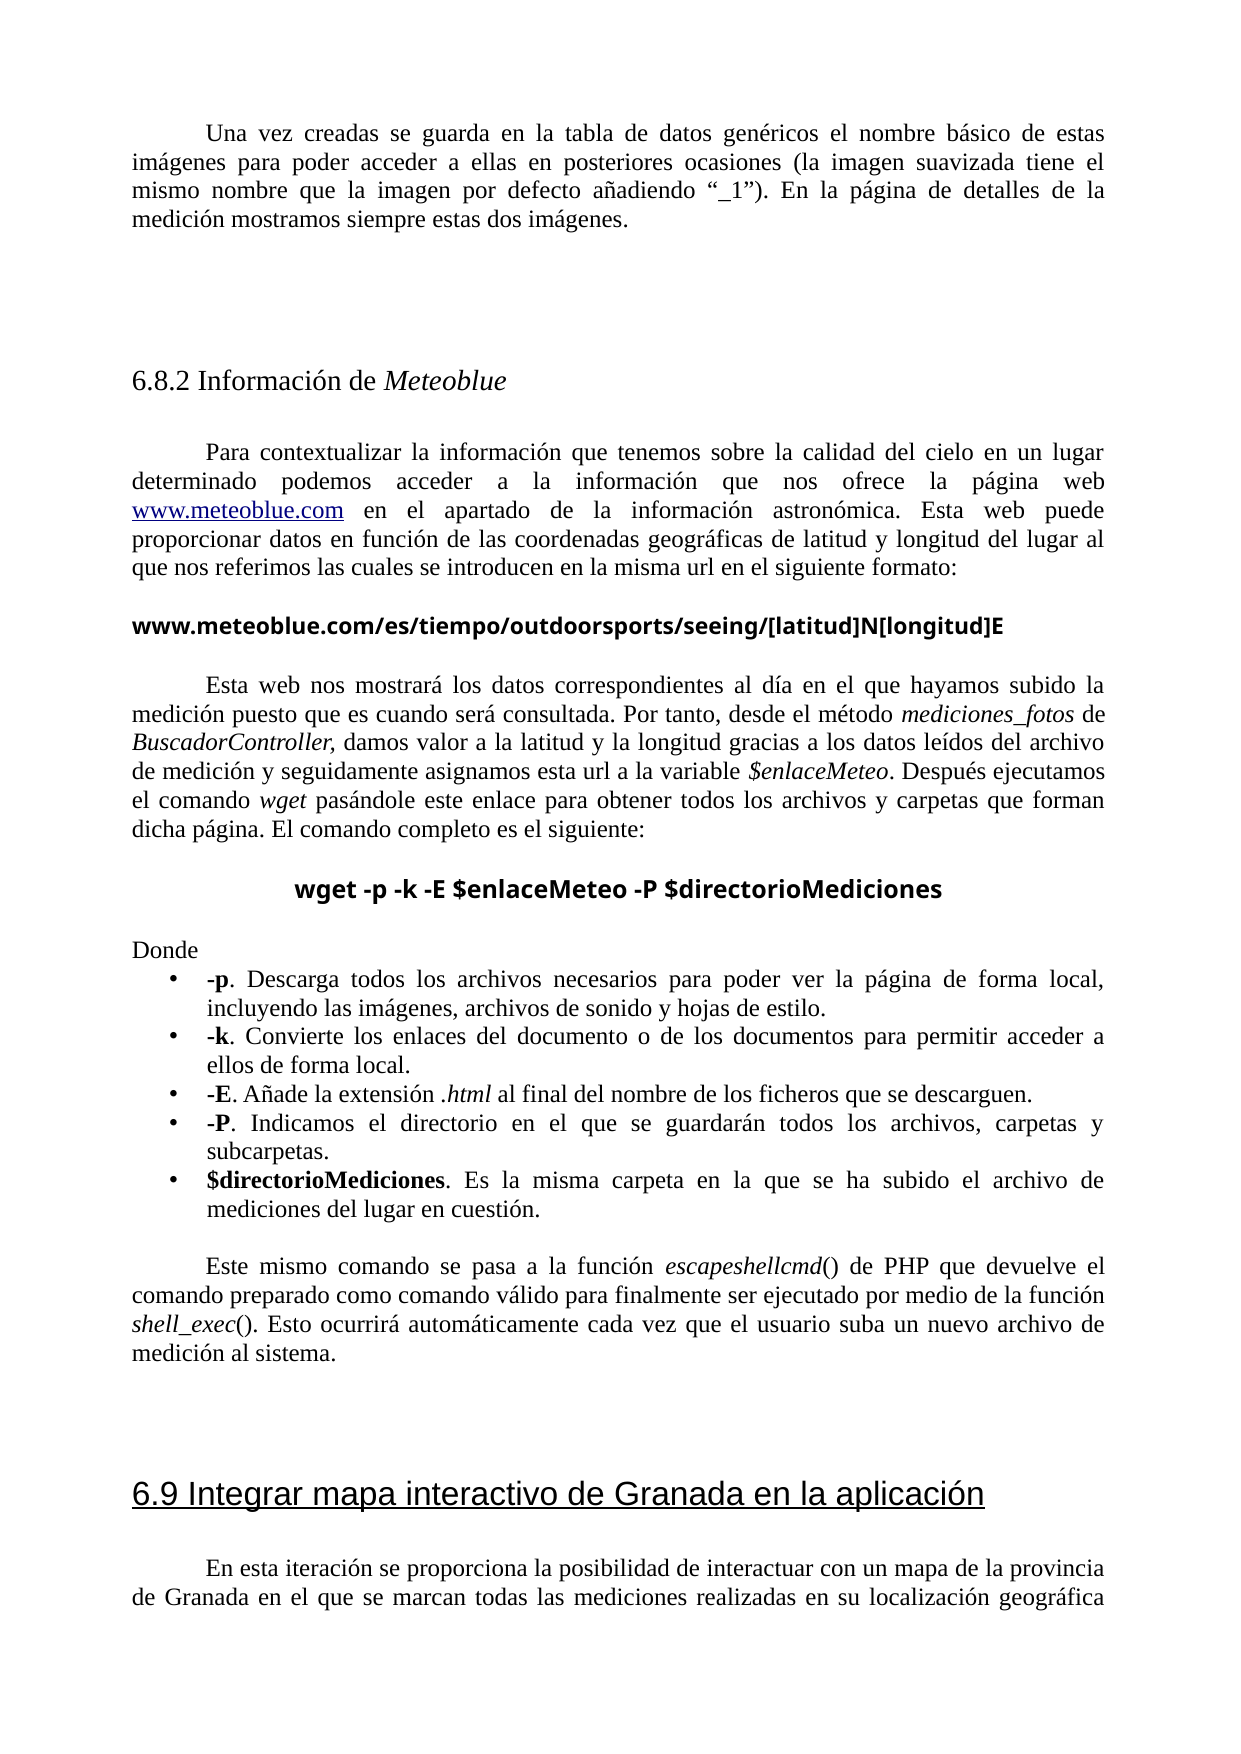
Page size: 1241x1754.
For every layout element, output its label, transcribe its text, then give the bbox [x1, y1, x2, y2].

list -p. Descarga todos los archivos necesarios para poder ver la página de forma local, incluyendo las imágenes, archivos de sonido y hojas de estilo. [169, 964, 1106, 1021]
text Donde [132, 935, 1106, 964]
subtitle 6.8.2 Información de Meteoblue [132, 363, 1106, 396]
text Este mismo comando se pasa a la función escapeshellcmd() de PHP que devuelve el comando preparado como comando válido para finalmente ser ejecutado por medio de la función shell_exec(). Esto ocurrirá automáticamente cada vez que el usuario suba un nuevo archivo de medición al sistema. [132, 1251, 1106, 1366]
text Esta web nos mostrará los datos correspondientes al día en el que hayamos subido la medición puesto que es cuando será consultada. Por tanto, desde el método mediciones_fotos de BuscadorController, damos valor a la latitud y la longitud gracias a los datos leídos del archivo de medición y seguidamente asignamos esta url a la variable $enlaceMeteo. Después ejecutamos el comando wget pasándole este enlace para obtener todos los archivos y carpetas que forman dicha página. El comando completo es el siguiente: [132, 670, 1106, 842]
text www.meteoblue.com/es/tiempo/outdoorsports/seeing/[latitud]N[longitud]E [132, 610, 1106, 641]
text Para contextualizar la información que tenemos sobre la calidad del cielo en un lugar determinado podemos acceder a la información que nos ofrece la página web www.meteoblue.com en el apartado de la información astronómica. Esta web puede proporcionar datos en función de las coordenadas geográficas de latitud y longitud del lugar al que nos referimos las cuales se introducen en la misma url en el siguiente formato: [132, 437, 1106, 581]
list $directorioMediciones. Es la misma carpeta en la que se ha subido el archivo de mediciones del lugar en cuestión. [169, 1165, 1106, 1223]
list -P. Indicamos el directorio en el que se guardarán todos los archivos, carpetas y subcarpetas. [169, 1108, 1106, 1165]
text Una vez creadas se guarda en la tabla de datos genéricos el nombre básico de estas imágenes para poder acceder a ellas en posteriores ocasiones (la imagen suavizada tiene el mismo nombre que la imagen por defecto añadiendo “_1”). En la página de detalles de la medición mostramos siempre estas dos imágenes. [132, 118, 1106, 233]
text En esta iteración se proporciona la posibilidad de interactuar con un mapa de la provincia de Granada en el que se marcan todas las mediciones realizadas en su localización geográfica [132, 1553, 1106, 1611]
text wget -p -k -E $enlaceMeteo -P $directorioMediciones [132, 871, 1106, 905]
list -E. Añade la extensión .html al final del nombre de los ficheros que se descarguen. [169, 1079, 1106, 1108]
list -k. Convierte los enlaces del documento o de los documentos para permitir acceder a ellos de forma local. [169, 1021, 1106, 1079]
subtitle 6.9 Integrar mapa interactivo de Granada en la aplicación [132, 1473, 1106, 1512]
